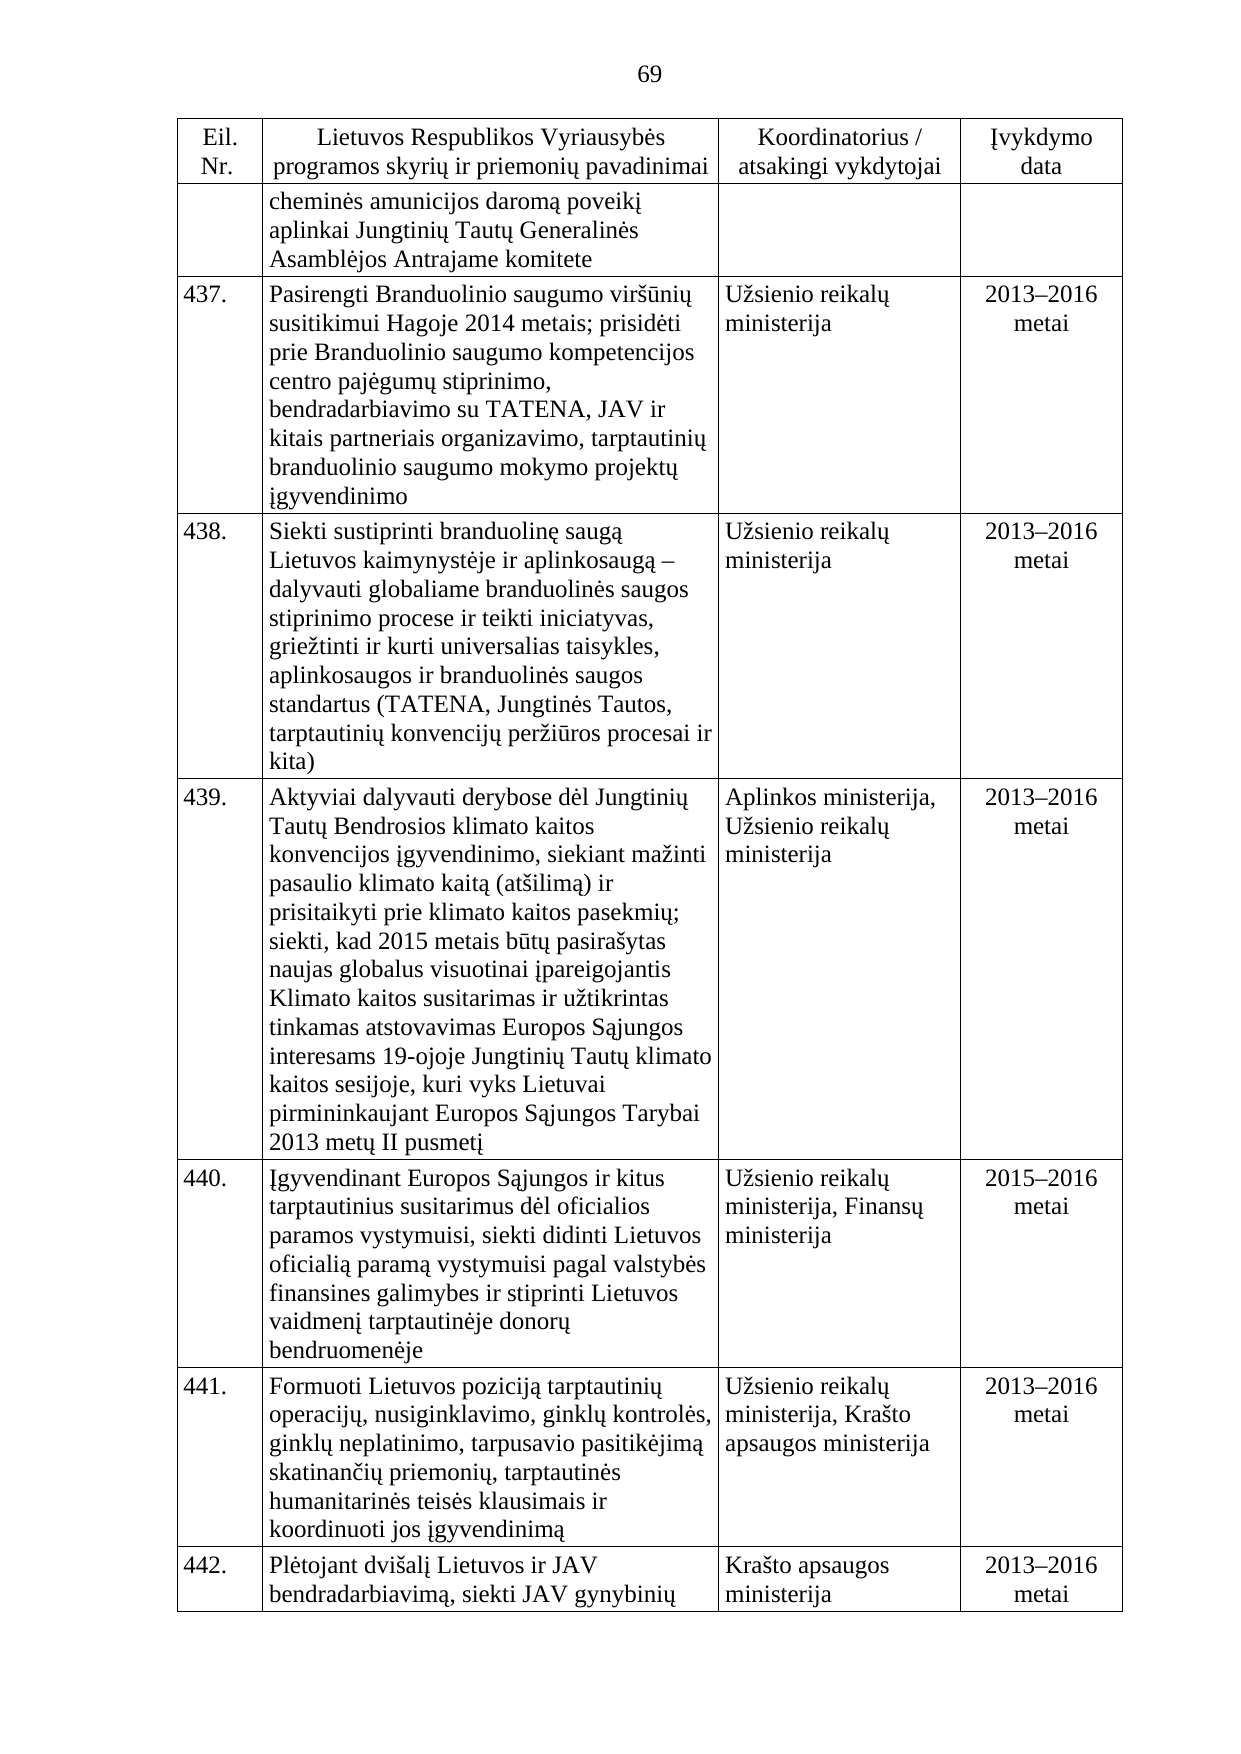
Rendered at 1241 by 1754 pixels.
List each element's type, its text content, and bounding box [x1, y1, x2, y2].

table_cell Plėtojant dvišalį Lietuvos ir JAV bendradarbiavimą, siekti JAV gynybinių [263, 1547, 718, 1611]
table_cell Užsienio reikalų ministerija, Krašto apsaugos ministerija [719, 1368, 960, 1546]
table_cell Krašto apsaugos ministerija [719, 1547, 960, 1611]
table_cell Siekti sustiprinti branduolinę saugą Lietuvos kaimynystėje ir aplinkosaugą – dalyvauti globaliame branduolinės saugos stiprinimo procese ir teikti iniciatyvas, griežtinti ir kurti universalias taisykles, aplinkosaugos ir branduolinės saugos standartus (TATENA, Jungtinės Tautos, tarptautinių konvencijų peržiūros procesai ir kita) [263, 514, 718, 778]
table_cell 439. [178, 779, 262, 1159]
table_cell [961, 184, 1122, 276]
table_cell [719, 184, 960, 276]
table_header Lietuvos Respublikos Vyriausybės programos skyrių ir priemonių pavadinimai [263, 119, 718, 182]
table_cell 2013–2016 metai [961, 277, 1122, 512]
table_cell Užsienio reikalų ministerija, Finansų ministerija [719, 1160, 960, 1367]
table_header Koordinatorius / atsakingi vykdytojai [719, 119, 960, 182]
table_header Įvykdymo data [961, 119, 1122, 182]
table_cell 2013–2016 metai [961, 1368, 1122, 1546]
table_cell 2013–2016 metai [961, 514, 1122, 778]
table_cell Aktyviai dalyvauti derybose dėl Jungtinių Tautų Bendrosios klimato kaitos konvencijos įgyvendinimo, siekiant mažinti pasaulio klimato kaitą (atšilimą) ir prisitaikyti prie klimato kaitos pasekmių; siekti, kad 2015 metais būtų pasirašytas naujas globalus visuotinai įpareigojantis Klimato kaitos susitarimas ir užtikrintas tinkamas atstovavimas Europos Sąjungos interesams 19-ojoje Jungtinių Tautų klimato kaitos sesijoje, kuri vyks Lietuvai pirmininkaujant Europos Sąjungos Tarybai 2013 metų II pusmetį [263, 779, 718, 1159]
table_header Eil. Nr. [178, 119, 262, 182]
table_cell 441. [178, 1368, 262, 1546]
table_cell Įgyvendinant Europos Sąjungos ir kitus tarptautinius susitarimus dėl oficialios paramos vystymuisi, siekti didinti Lietuvos oficialią paramą vystymuisi pagal valstybės finansines galimybes ir stiprinti Lietuvos vaidmenį tarptautinėje donorų bendruomenėje [263, 1160, 718, 1367]
table_cell 437. [178, 277, 262, 512]
table_cell cheminės amunicijos daromą poveikį aplinkai Jungtinių Tautų Generalinės Asamblėjos Antrajame komitete [263, 184, 718, 276]
table_cell 438. [178, 514, 262, 778]
table_cell 2013–2016 metai [961, 779, 1122, 1159]
table_cell 2015–2016 metai [961, 1160, 1122, 1367]
table_cell 440. [178, 1160, 262, 1367]
table_cell Užsienio reikalų ministerija [719, 277, 960, 512]
table_cell 442. [178, 1547, 262, 1611]
table_cell [178, 184, 262, 276]
table_cell 2013–2016 metai [961, 1547, 1122, 1611]
table_cell Aplinkos ministerija, Užsienio reikalų ministerija [719, 779, 960, 1159]
table_cell Užsienio reikalų ministerija [719, 514, 960, 778]
table_cell Formuoti Lietuvos poziciją tarptautinių operacijų, nusiginklavimo, ginklų kontrolės, ginklų neplatinimo, tarpusavio pasitikėjimą skatinančių priemonių, tarptautinės humanitarinės teisės klausimais ir koordinuoti jos įgyvendinimą [263, 1368, 718, 1546]
table_cell Pasirengti Branduolinio saugumo viršūnių susitikimui Hagoje 2014 metais; prisidėti prie Branduolinio saugumo kompetencijos centro pajėgumų stiprinimo, bendradarbiavimo su TATENA, JAV ir kitais partneriais organizavimo, tarptautinių branduolinio saugumo mokymo projektų įgyvendinimo [263, 277, 718, 512]
